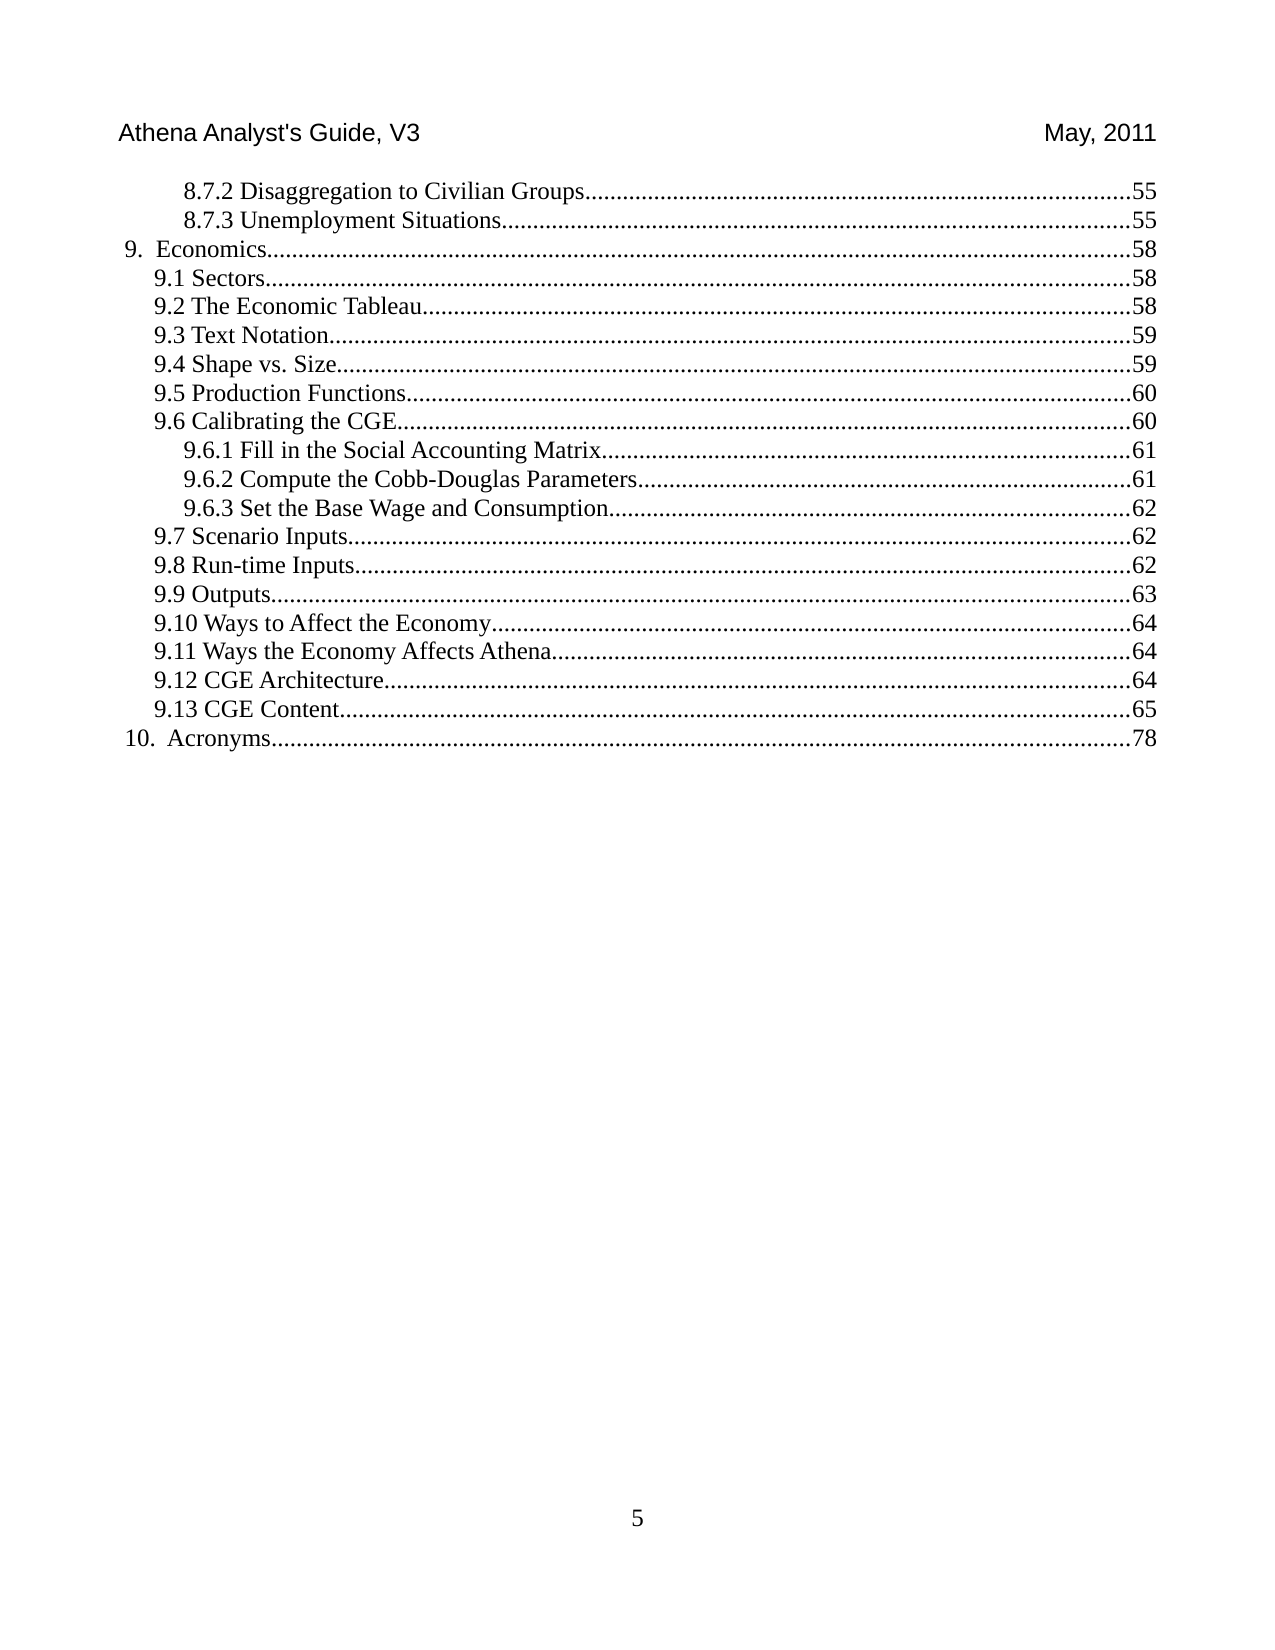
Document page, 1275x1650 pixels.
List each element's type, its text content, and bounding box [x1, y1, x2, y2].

text 9.6 Calibrating the CGE 60 [148, 406, 1157, 435]
text 9.11 Ways the Economy Affects Athena 64 [148, 636, 1157, 665]
text 9.6.3 Set the Base Wage and Consumption 62 [177, 493, 1157, 521]
text 9.12 CGE Architecture 64 [148, 665, 1157, 694]
text 9.1 Sectors 58 [148, 263, 1157, 291]
text 9.5 Production Functions 60 [148, 378, 1157, 406]
text 9.9 Outputs 63 [148, 579, 1157, 608]
text 9.6.1 Fill in the Social Accounting Matrix 61 [177, 435, 1157, 464]
text 9.3 Text Notation 59 [148, 320, 1157, 349]
text 9.2 The Economic Tableau 58 [148, 291, 1157, 320]
text 9. Economics 58 [118, 234, 1157, 263]
text 10. Acronyms 78 [118, 723, 1157, 751]
text 9.10 Ways to Affect the Economy 64 [148, 608, 1157, 636]
text 9.4 Shape vs. Size 59 [148, 349, 1157, 378]
text 8.7.3 Unemployment Situations 55 [177, 205, 1157, 234]
text 9.6.2 Compute the Cobb-Douglas Parameters 61 [177, 464, 1157, 493]
text 9.7 Scenario Inputs 62 [148, 521, 1157, 550]
text 9.13 CGE Content 65 [148, 694, 1157, 723]
text 9.8 Run-time Inputs 62 [148, 550, 1157, 579]
text 8.7.2 Disaggregation to Civilian Groups 55 [177, 176, 1157, 205]
